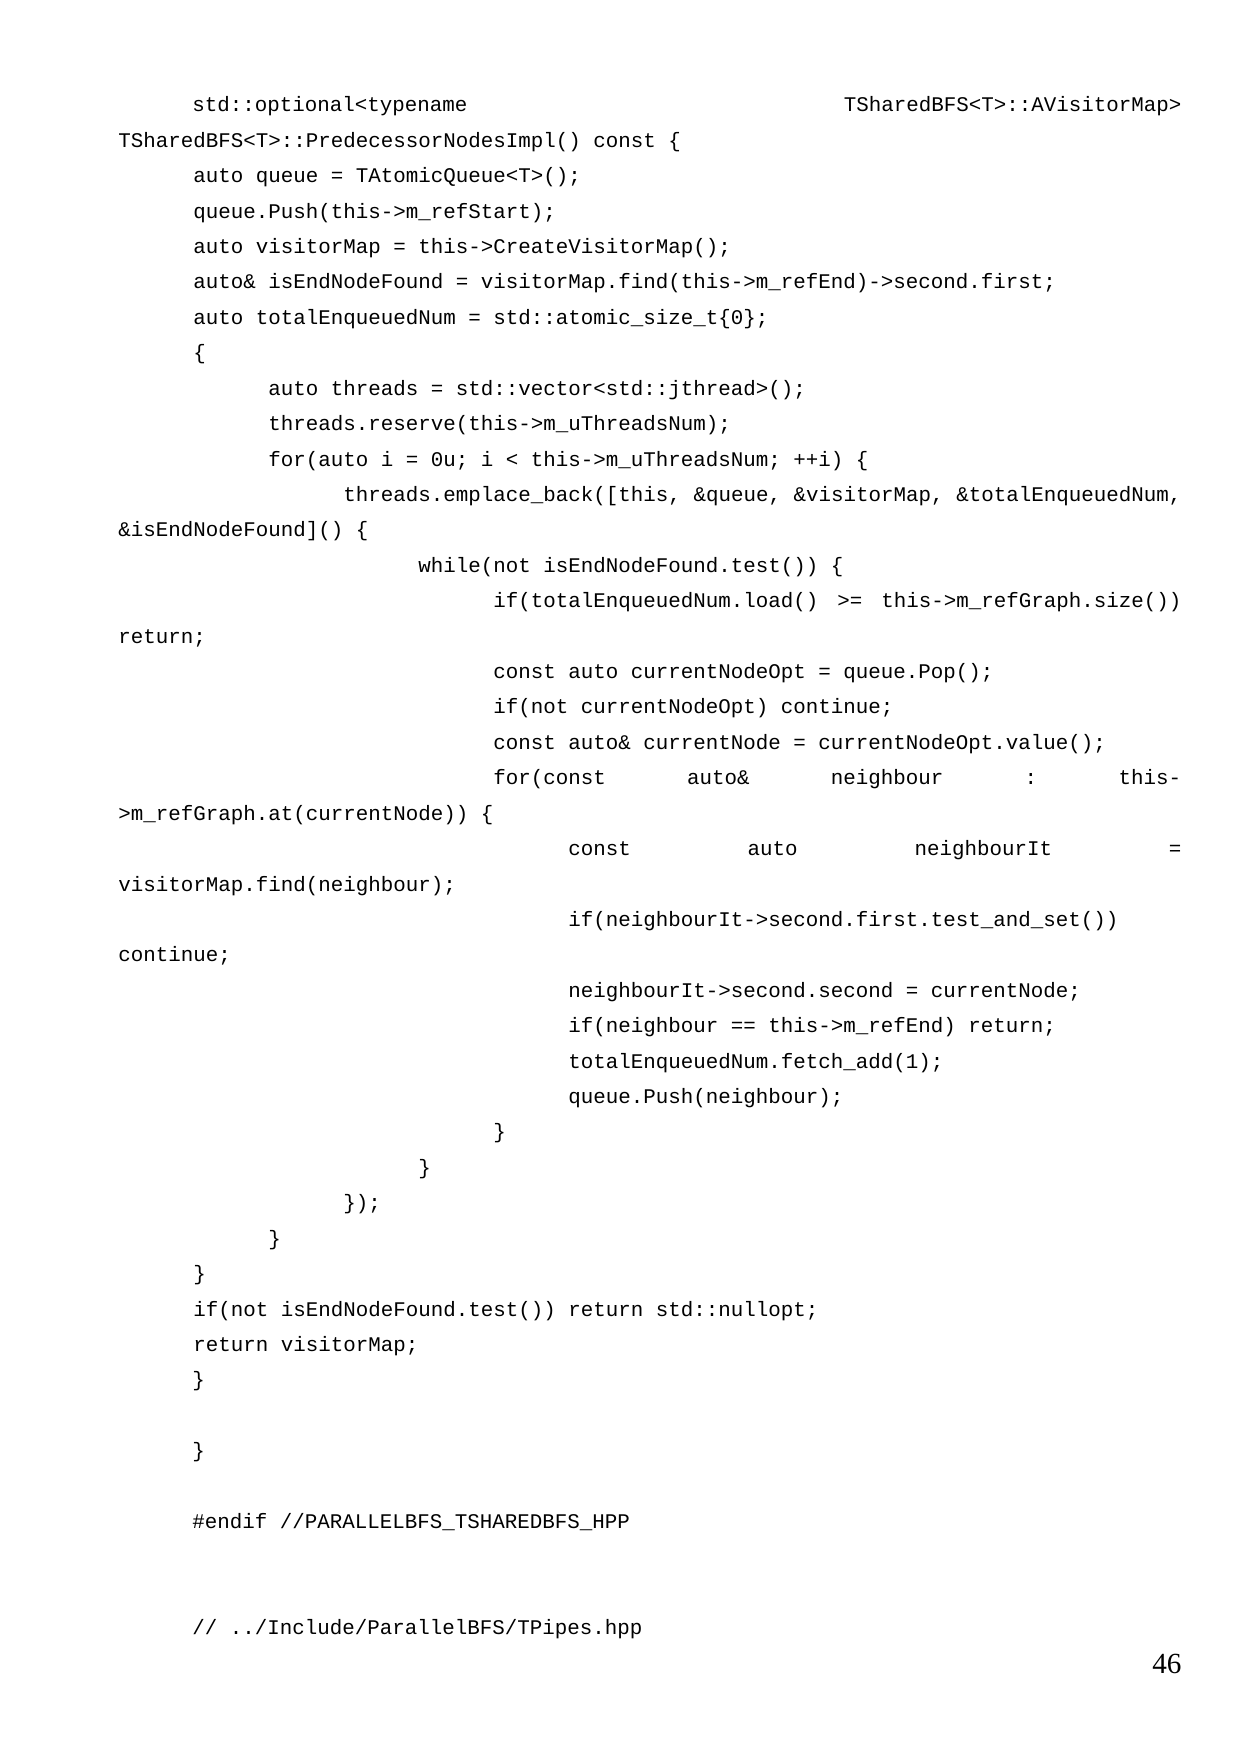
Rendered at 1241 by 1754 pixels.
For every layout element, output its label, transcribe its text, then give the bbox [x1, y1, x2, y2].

text } [118, 1263, 1181, 1287]
text auto& isEndNodeFound = visitorMap.find(this->m_refEnd)->second.first; [118, 272, 1181, 295]
text const auto currentNodeOpt = queue.Pop(); [118, 661, 1181, 685]
text threads.emplace_back([this, &queue, &visitorMap, &totalEnqueuedNum, &isEndNodeFound]() { [118, 484, 1181, 543]
text } [118, 1369, 1181, 1393]
text #endif //PARALLELBFS_TSHAREDBFS_HPP [118, 1511, 1181, 1535]
text if(neighbour == this->m_refEnd) return; [118, 1015, 1181, 1039]
text totalEnqueuedNum.fetch_add(1); [118, 1051, 1181, 1074]
text queue.Push(this->m_refStart); [118, 201, 1181, 224]
text const auto neighbourIt = visitorMap.find(neighbour); [118, 838, 1181, 897]
text if(totalEnqueuedNum.load() >= this->m_refGraph.size()) return; [118, 590, 1181, 649]
text } [118, 1440, 1181, 1464]
text neighbourIt->second.second = currentNode; [118, 980, 1181, 1003]
text { [118, 342, 1181, 366]
text threads.reserve(this->m_uThreadsNum); [118, 413, 1181, 437]
text } [118, 1228, 1181, 1251]
text }); [118, 1192, 1181, 1216]
text queue.Push(neighbour); [118, 1086, 1181, 1110]
text // ../Include/ParallelBFS/TPipes.hpp [118, 1617, 1181, 1641]
text } [118, 1122, 1181, 1145]
text const auto& currentNode = currentNodeOpt.value(); [118, 732, 1181, 756]
text std::optional<typename TSharedBFS<T>::AVisitorMap> TSharedBFS<T>::PredecessorNodesImpl() const { [118, 94, 1181, 153]
text for(auto i = 0u; i < this->m_uThreadsNum; ++i) { [118, 449, 1181, 472]
text if(not isEndNodeFound.test()) return std::nullopt; [118, 1299, 1181, 1322]
text auto visitorMap = this->CreateVisitorMap(); [118, 236, 1181, 260]
text return visitorMap; [118, 1334, 1181, 1358]
text for(const auto& neighbour : this->m_refGraph.at(currentNode)) { [118, 767, 1181, 826]
text } [118, 1157, 1181, 1181]
text if(not currentNodeOpt) continue; [118, 697, 1181, 720]
text auto threads = std::vector<std::jthread>(); [118, 378, 1181, 401]
text auto queue = TAtomicQueue<T>(); [118, 165, 1181, 189]
text while(not isEndNodeFound.test()) { [118, 555, 1181, 578]
text if(neighbourIt->second.first.test_and_set()) continue; [118, 909, 1181, 968]
text auto totalEnqueuedNum = std::atomic_size_t{0}; [118, 307, 1181, 331]
